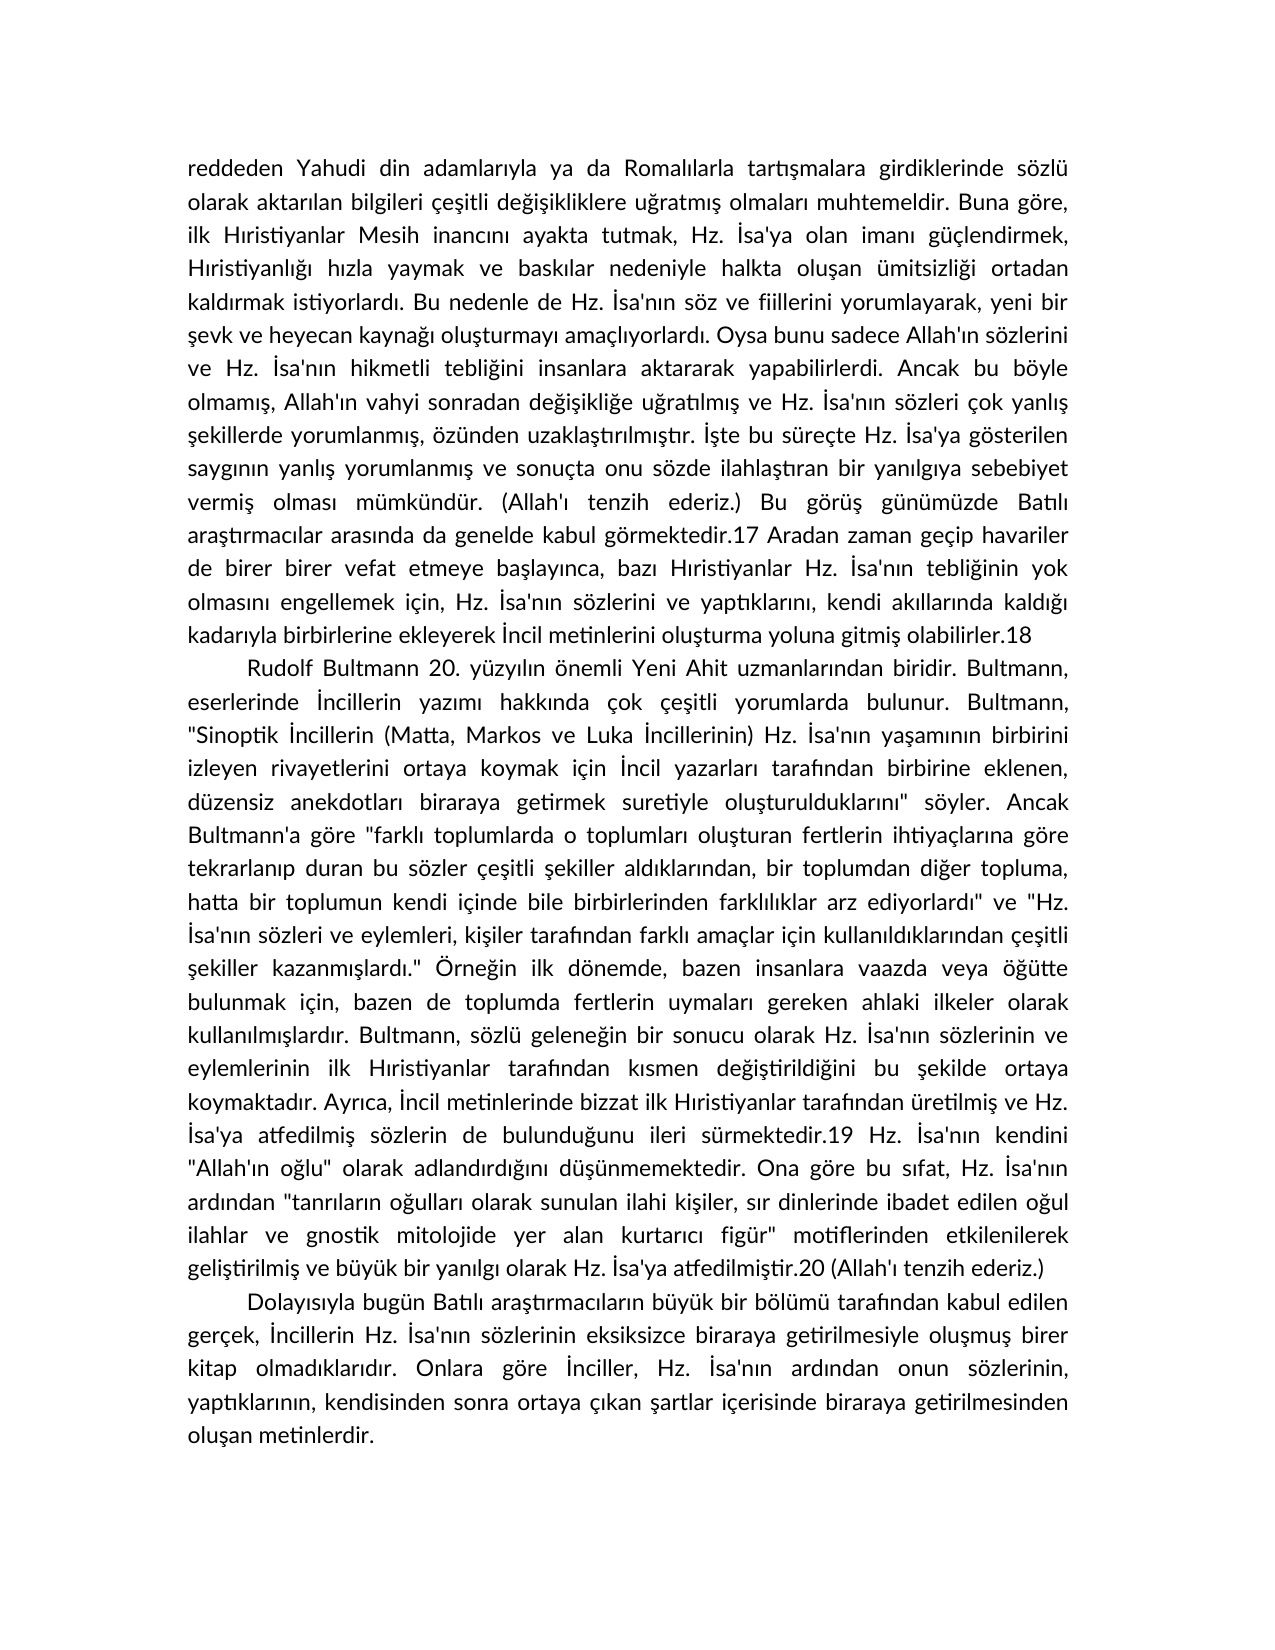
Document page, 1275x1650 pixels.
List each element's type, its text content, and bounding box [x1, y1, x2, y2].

text Rudolf Bultmann 20. yüzyılın önemli Yeni Ahit uzmanlarından biridir. Bultmann, eserlerinde İncillerin yazımı hakkında çok çeşitli yorumlarda bulunur. Bultmann, "Sinoptik İncillerin (Matta, Markos ve Luka İncillerinin) Hz. İsa'nın yaşamının birbirini izleyen rivayetlerini ortaya koymak için İncil yazarları tarafından birbirine eklenen, düzensiz anekdotları biraraya getirmek suretiyle oluşturulduklarını" söyler. Ancak Bultmann'a göre "farklı toplumlarda o toplumları oluşturan fertlerin ihtiyaçlarına göre tekrarlanıp duran bu sözler çeşitli şekiller aldıklarından, bir toplumdan diğer topluma, hatta bir toplumun kendi içinde bile birbirlerinden farklılıklar arz ediyorlardı" ve "Hz. İsa'nın sözleri ve eylemleri, kişiler tarafından farklı amaçlar için kullanıldıklarından çeşitli şekiller kazanmışlardı." Örneğin ilk dönemde, bazen insanlara vaazda veya öğütte bulunmak için, bazen de toplumda fertlerin uymaları gereken ahlaki ilkeler olarak kullanılmışlardır. Bultmann, sözlü geleneğin bir sonucu olarak Hz. İsa'nın sözlerinin ve eylemlerinin ilk Hıristiyanlar tarafından kısmen değiştirildiğini bu şekilde ortaya koymaktadır. Ayrıca, İncil metinlerinde bizzat ilk Hıristiyanlar tarafından üretilmiş ve Hz. İsa'ya atfedilmiş sözlerin de bulunduğunu ileri sürmektedir.19 Hz. İsa'nın kendini "Allah'ın oğlu" olarak adlandırdığını düşünmemektedir. Ona göre bu sıfat, Hz. İsa'nın ardından "tanrıların oğulları olarak sunulan ilahi kişiler, sır dinlerinde ibadet edilen oğul ilahlar ve gnostik mitolojide yer alan kurtarıcı figür" motiflerinden etkilenilerek geliştirilmiş ve büyük bir yanılgı olarak Hz. İsa'ya atfedilmiştir.20 (Allah'ı tenzih ederiz.) [187, 650, 1070, 1283]
text reddeden Yahudi din adamlarıyla ya da Romalılarla tartışmalara girdiklerinde sözlü olarak aktarılan bilgileri çeşitli değişikliklere uğratmış olmaları muhtemeldir. Buna göre, ilk Hıristiyanlar Mesih inancını ayakta tutmak, Hz. İsa'ya olan imanı güçlendirmek, Hıristiyanlığı hızla yaymak ve baskılar nedeniyle halkta oluşan ümitsizliği ortadan kaldırmak istiyorlardı. Bu nedenle de Hz. İsa'nın söz ve fiillerini yorumlayarak, yeni bir şevk ve heyecan kaynağı oluşturmayı amaçlıyorlardı. Oysa bunu sadece Allah'ın sözlerini ve Hz. İsa'nın hikmetli tebliğini insanlara aktararak yapabilirlerdi. Ancak bu böyle olmamış, Allah'ın vahyi sonradan değişikliğe uğratılmış ve Hz. İsa'nın sözleri çok yanlış şekillerde yorumlanmış, özünden uzaklaştırılmıştır. İşte bu süreçte Hz. İsa'ya gösterilen saygının yanlış yorumlanmış ve sonuçta onu sözde ilahlaştıran bir yanılgıya sebebiyet vermiş olması mümkündür. (Allah'ı tenzih ederiz.) Bu görüş günümüzde Batılı araştırmacılar arasında da genelde kabul görmektedir.17 Aradan zaman geçip havariler de birer birer vefat etmeye başlayınca, bazı Hıristiyanlar Hz. İsa'nın tebliğinin yok olmasını engellemek için, Hz. İsa'nın sözlerini ve yaptıklarını, kendi akıllarında kaldığı kadarıyla birbirlerine ekleyerek İncil metinlerini oluşturma yoluna gitmiş olabilirler.18 [187, 150, 1070, 650]
text Dolayısıyla bugün Batılı araştırmacıların büyük bir bölümü tarafından kabul edilen gerçek, İncillerin Hz. İsa'nın sözlerinin eksiksizce biraraya getirilmesiyle oluşmuş birer kitap olmadıklarıdır. Onlara göre İnciller, Hz. İsa'nın ardından onun sözlerinin, yaptıklarının, kendisinden sonra ortaya çıkan şartlar içerisinde biraraya getirilmesinden oluşan metinlerdir. [187, 1283, 1070, 1450]
